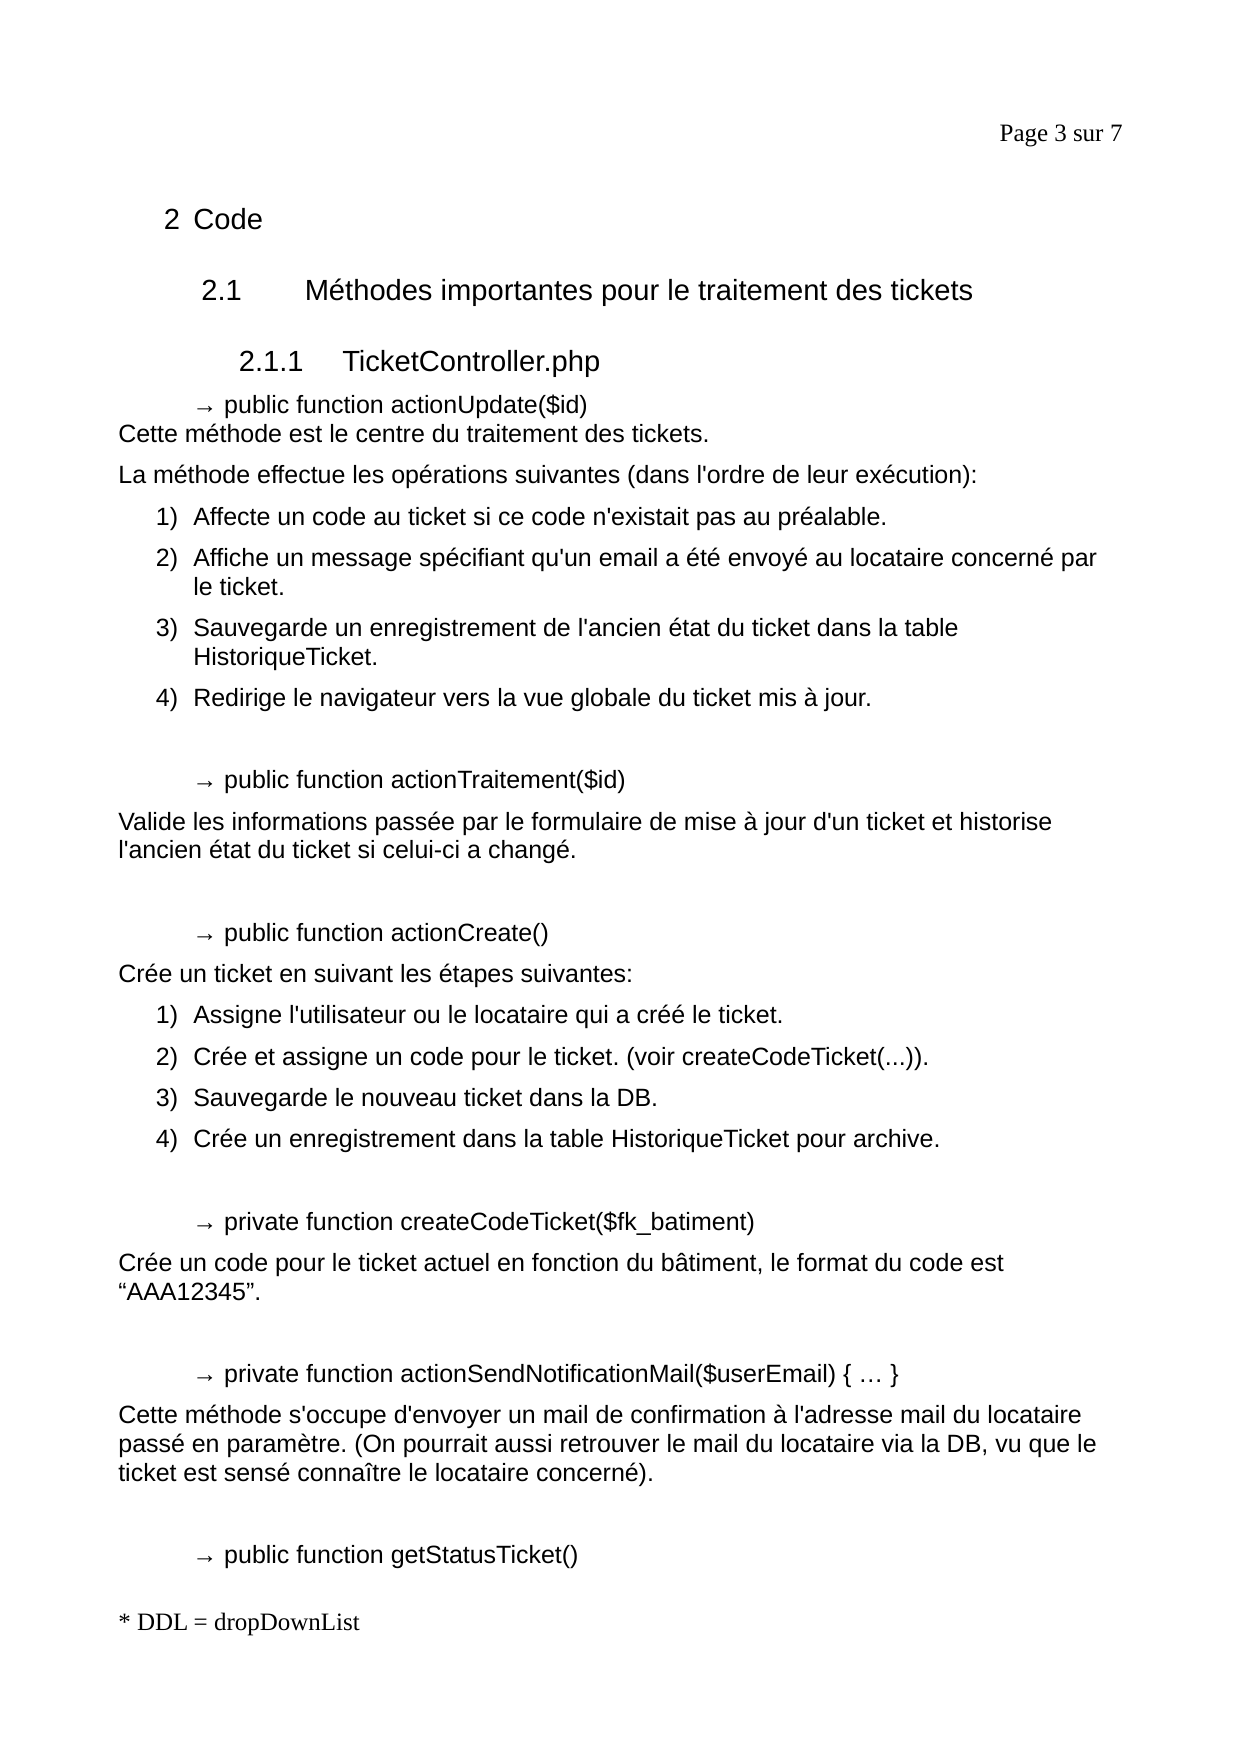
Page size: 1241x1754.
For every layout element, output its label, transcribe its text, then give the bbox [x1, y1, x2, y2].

subtitle Affecte un code au ticket si ce code n'existait pas au préalable. [156, 501, 1122, 530]
subtitle Crée un ticket en suivant les étapes suivantes: [118, 959, 1122, 988]
subtitle → public function getStatusTicket() [118, 1540, 1122, 1569]
subtitle → private function createCodeTicket($fk_batiment) [118, 1206, 1122, 1235]
subtitle Crée un code pour le ticket actuel en fonction du bâtiment, le format du code est “AAA12345”. [118, 1248, 1122, 1305]
subtitle Code [156, 202, 1122, 236]
subtitle Valide les informations passée par le formulaire de mise à jour d'un ticket et historise l'ancien état du ticket si celui-ci a changé. [118, 806, 1122, 864]
subtitle Sauvegarde un enregistrement de l'ancien état du ticket dans la table HistoriqueTicket. [156, 613, 1122, 670]
subtitle La méthode effectue les opérations suivantes (dans l'ordre de leur exécution): [118, 460, 1122, 489]
subtitle → public function actionTraitement($id) [118, 765, 1122, 794]
subtitle → private function actionSendNotificationMail($userEmail) { … } [118, 1359, 1122, 1388]
subtitle → public function actionCreate() [118, 918, 1122, 946]
subtitle Cette méthode est le centre du traitement des tickets. [118, 419, 1122, 448]
subtitle Affiche un message spécifiant qu'un email a été envoyé au locataire concerné par le ticket. [156, 543, 1122, 600]
subtitle Crée un enregistrement dans la table HistoriqueTicket pour archive. [156, 1124, 1122, 1153]
subtitle Assigne l'utilisateur ou le locataire qui a créé le ticket. [156, 1000, 1122, 1029]
subtitle Méthodes importantes pour le traitement des tickets [193, 273, 1122, 307]
subtitle TicketController.php [231, 344, 1122, 378]
subtitle Crée et assigne un code pour le ticket. (voir createCodeTicket(...)). [156, 1041, 1122, 1070]
subtitle Redirige le navigateur vers la vue globale du ticket mis à jour. [156, 683, 1122, 711]
subtitle Cette méthode s'occupe d'envoyer un mail de confirmation à l'adresse mail du locataire passé en paramètre. (On pourrait aussi retrouver le mail du locataire via la DB, vu que le ticket est sensé connaître le locataire concerné). [118, 1400, 1122, 1486]
subtitle Sauvegarde le nouveau ticket dans la DB. [156, 1083, 1122, 1111]
text → public function actionUpdate($id) [118, 390, 1122, 419]
